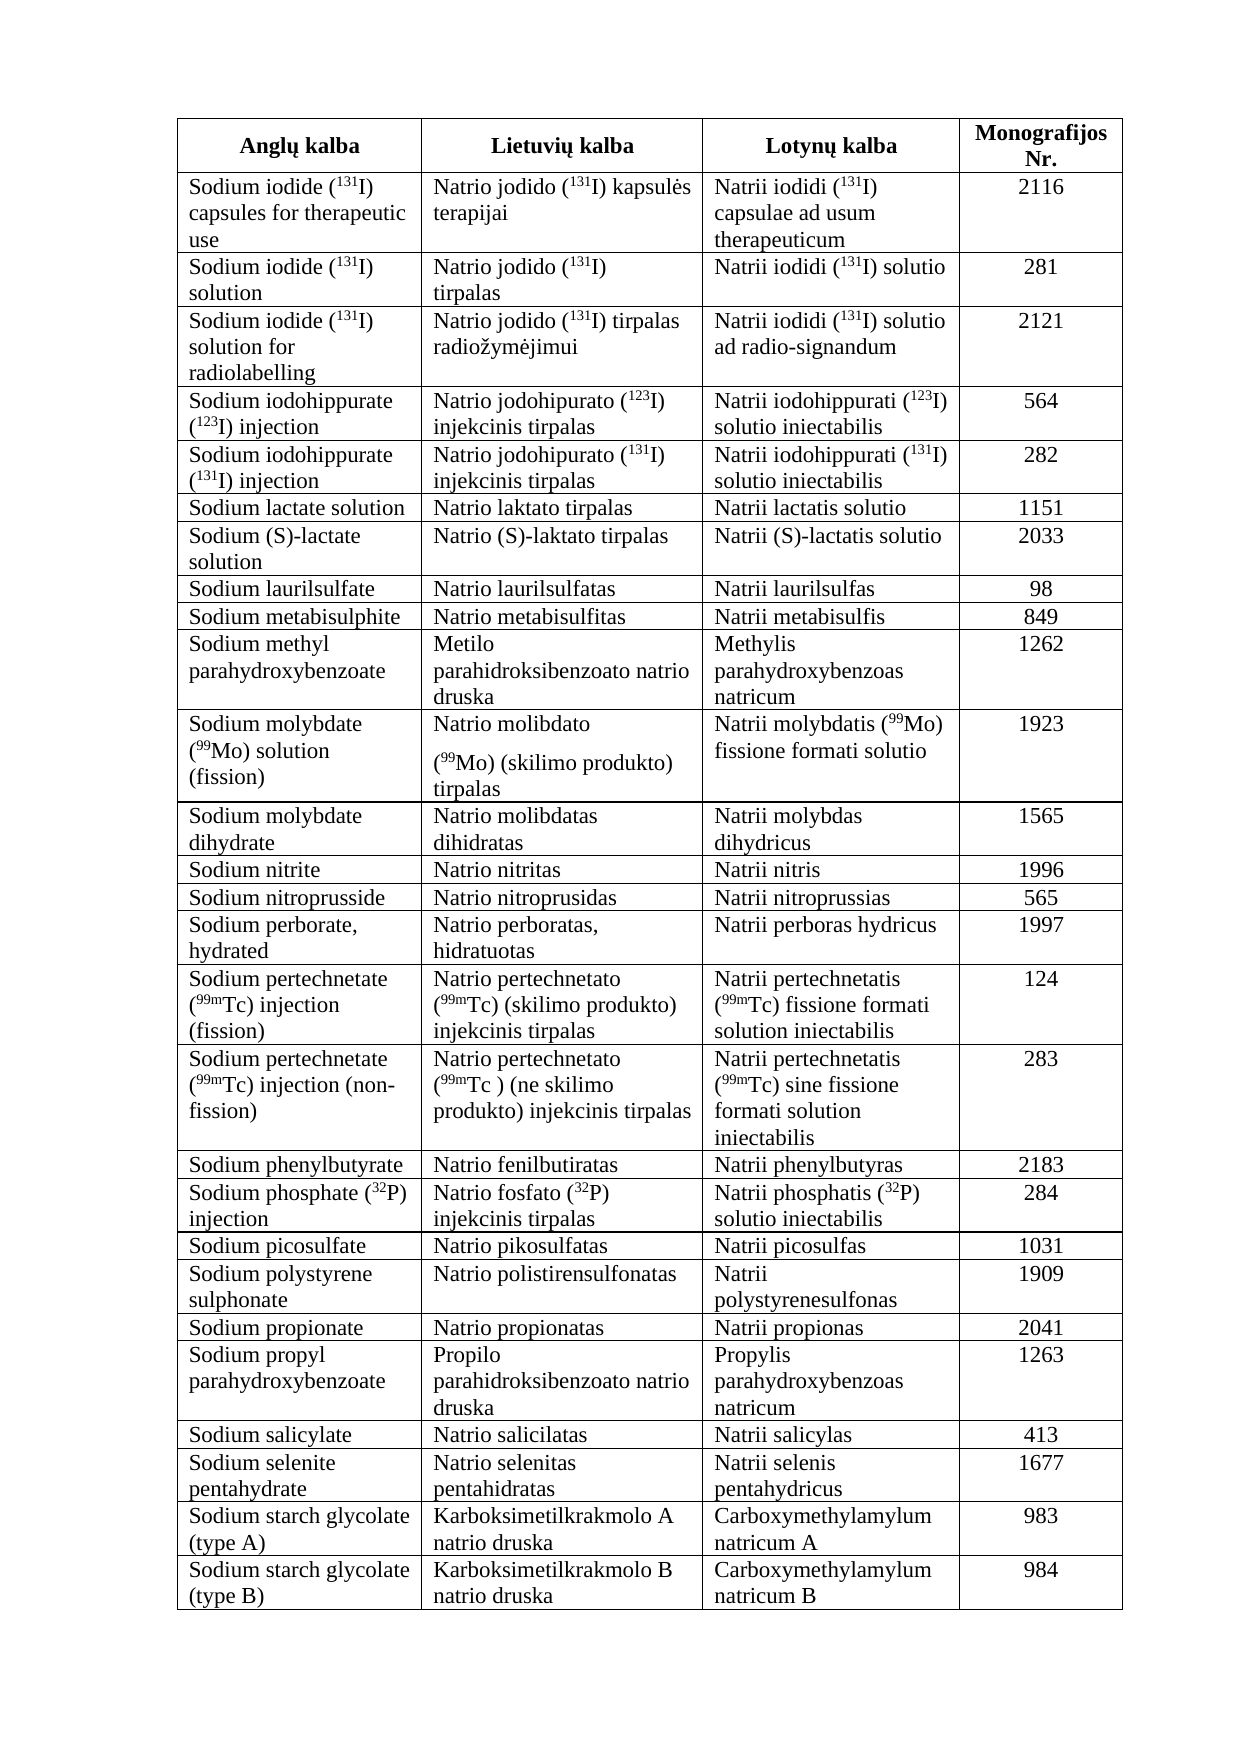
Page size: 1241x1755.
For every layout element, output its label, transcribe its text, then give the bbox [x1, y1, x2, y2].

table_cell Sodium (S)-lactate solution [178, 522, 421, 574]
table_cell 565 [960, 884, 1122, 910]
table_cell Natrii perboras hydricus [703, 911, 959, 964]
table_cell Sodium nitrite [178, 856, 421, 883]
table_cell Natrii nitroprussias [703, 884, 959, 910]
table_cell 1565 [960, 803, 1122, 855]
table_cell Karboksimetilkrakmolo B natrio druska [422, 1556, 702, 1609]
table_cell Sodium iodide (131I) solution [178, 253, 421, 306]
table_cell 984 [960, 1556, 1122, 1609]
table_cell Natrio nitroprusidas [422, 884, 702, 910]
table_header Monografijos Nr. [960, 119, 1122, 172]
table_cell 1909 [960, 1260, 1122, 1313]
table_cell Natrii iodidi (131I) solutio ad radio-signandum [703, 307, 959, 386]
table_cell Sodium metabisulphite [178, 603, 421, 629]
table_cell Natrio pertechnetato (99mTc) (skilimo produkto) injekcinis tirpalas [422, 965, 702, 1044]
table_cell Natrii iodidi (131I) capsulae ad usum therapeuticum [703, 173, 959, 252]
table_cell Sodium iodide (131I) solution for radiolabelling [178, 307, 421, 386]
table_cell Natrii metabisulfis [703, 603, 959, 629]
table_cell 2041 [960, 1314, 1122, 1340]
table_cell Sodium iodide (131I) capsules for therapeutic use [178, 173, 421, 252]
table_cell Sodium phenylbutyrate [178, 1151, 421, 1178]
table_cell 1262 [960, 630, 1122, 709]
table_cell Sodium starch glycolate (type B) [178, 1556, 421, 1609]
table_cell Sodium perborate, hydrated [178, 911, 421, 964]
table_cell Natrii lactatis solutio [703, 494, 959, 521]
table_cell Propilo parahidroksibenzoato natrio druska [422, 1341, 702, 1420]
table_cell Sodium pertechnetate (99mTc) injection (non-fission) [178, 1045, 421, 1150]
table_header Lotynų kalba [703, 119, 959, 172]
table_cell 282 [960, 441, 1122, 493]
table_cell Sodium propionate [178, 1314, 421, 1340]
table_cell Sodium starch glycolate (type A) [178, 1502, 421, 1555]
table_cell Natrii laurilsulfas [703, 576, 959, 602]
table_cell Natrii salicylas [703, 1421, 959, 1447]
table_cell 283 [960, 1045, 1122, 1150]
table_cell Sodium selenite pentahydrate [178, 1449, 421, 1501]
table_cell Sodium pertechnetate (99mTc) injection (fission) [178, 965, 421, 1044]
table_cell Sodium molybdate (99Mo) solution (fission) [178, 710, 421, 801]
table_cell Sodium iodohippurate (123I) injection [178, 387, 421, 439]
table_cell Sodium molybdate dihydrate [178, 803, 421, 855]
table_cell 983 [960, 1502, 1122, 1555]
table_cell Sodium salicylate [178, 1421, 421, 1447]
table_cell Sodium methyl parahydroxybenzoate [178, 630, 421, 709]
table_cell Natrio molibdatas dihidratas [422, 803, 702, 855]
table_cell Natrio (S)-laktato tirpalas [422, 522, 702, 574]
table_cell 1677 [960, 1449, 1122, 1501]
table_cell Natrio pikosulfatas [422, 1233, 702, 1259]
table_cell Natrio laktato tirpalas [422, 494, 702, 521]
table_cell Sodium laurilsulfate [178, 576, 421, 602]
table_cell Metilo parahidroksibenzoato natrio druska [422, 630, 702, 709]
table_cell Natrii molybdas dihydricus [703, 803, 959, 855]
table_cell Natrii phenylbutyras [703, 1151, 959, 1178]
table_cell Natrii phosphatis (32P) solutio iniectabilis [703, 1179, 959, 1231]
table_cell Natrio jodohipurato (123I) injekcinis tirpalas [422, 387, 702, 439]
table_cell 1151 [960, 494, 1122, 521]
table_cell Natrio fenilbutiratas [422, 1151, 702, 1178]
table_cell Natrii propionas [703, 1314, 959, 1340]
table_cell Natrii (S)-lactatis solutio [703, 522, 959, 574]
table_cell Natrio pertechnetato (99mTc ) (ne skilimo produkto) injekcinis tirpalas [422, 1045, 702, 1150]
table_cell 98 [960, 576, 1122, 602]
table_cell 413 [960, 1421, 1122, 1447]
table_cell 284 [960, 1179, 1122, 1231]
table_cell Sodium iodohippurate (131I) injection [178, 441, 421, 493]
table_cell Natrio jodohipurato (131I) injekcinis tirpalas [422, 441, 702, 493]
table_cell 1996 [960, 856, 1122, 883]
table_cell Natrii picosulfas [703, 1233, 959, 1259]
table_cell Natrio nitritas [422, 856, 702, 883]
table_cell 1031 [960, 1233, 1122, 1259]
table_cell Sodium phosphate (32P) injection [178, 1179, 421, 1231]
table_cell 1263 [960, 1341, 1122, 1420]
table_cell Sodium nitroprusside [178, 884, 421, 910]
table_cell Methylis parahydroxybenzoas natricum [703, 630, 959, 709]
table_cell Natrio jodido (131I) kapsulės terapijai [422, 173, 702, 252]
table_cell Natrio selenitas pentahidratas [422, 1449, 702, 1501]
table_cell Karboksimetilkrakmolo A natrio druska [422, 1502, 702, 1555]
table_cell Natrio fosfato (32P) injekcinis tirpalas [422, 1179, 702, 1231]
table_cell Sodium propyl parahydroxybenzoate [178, 1341, 421, 1420]
table_cell Natrio salicilatas [422, 1421, 702, 1447]
table_cell 564 [960, 387, 1122, 439]
table_cell Natrio polistirensulfonatas [422, 1260, 702, 1313]
table_cell Sodium picosulfate [178, 1233, 421, 1259]
table_cell Natrio propionatas [422, 1314, 702, 1340]
table_cell Natrio metabisulfitas [422, 603, 702, 629]
table_cell Sodium polystyrene sulphonate [178, 1260, 421, 1313]
table_cell Sodium lactate solution [178, 494, 421, 521]
table_cell Natrio molibdato (99Mo) (skilimo produkto) tirpalas [422, 710, 702, 801]
table_cell 2033 [960, 522, 1122, 574]
table_cell 124 [960, 965, 1122, 1044]
table_cell 2116 [960, 173, 1122, 252]
table_header Anglų kalba [178, 119, 421, 172]
table_cell 1923 [960, 710, 1122, 801]
table_cell Natrii selenis pentahydricus [703, 1449, 959, 1501]
table_cell Natrii iodidi (131I) solutio [703, 253, 959, 306]
table_header Lietuvių kalba [422, 119, 702, 172]
table_cell 2121 [960, 307, 1122, 386]
table_cell Natrii molybdatis (99Mo) fissione formati solutio [703, 710, 959, 801]
table_cell Natrii iodohippurati (131I) solutio iniectabilis [703, 441, 959, 493]
table_cell Natrio laurilsulfatas [422, 576, 702, 602]
table_cell 2183 [960, 1151, 1122, 1178]
table_cell Carboxymethylamylum natricum A [703, 1502, 959, 1555]
table_cell Natrii pertechnetatis (99mTc) sine fissione formati solution iniectabilis [703, 1045, 959, 1150]
table_cell Natrii iodohippurati (123I) solutio iniectabilis [703, 387, 959, 439]
table_cell Natrii polystyrenesulfonas [703, 1260, 959, 1313]
table_cell 849 [960, 603, 1122, 629]
table_cell Natrii pertechnetatis (99mTc) fissione formati solution iniectabilis [703, 965, 959, 1044]
table_cell Natrio jodido (131I) tirpalas radiožymėjimui [422, 307, 702, 386]
table_cell Natrii nitris [703, 856, 959, 883]
table_cell 1997 [960, 911, 1122, 964]
table_cell Natrio perboratas, hidratuotas [422, 911, 702, 964]
table_cell 281 [960, 253, 1122, 306]
table_cell Propylis parahydroxybenzoas natricum [703, 1341, 959, 1420]
table_cell Carboxymethylamylum natricum B [703, 1556, 959, 1609]
table_cell Natrio jodido (131I) tirpalas [422, 253, 702, 306]
